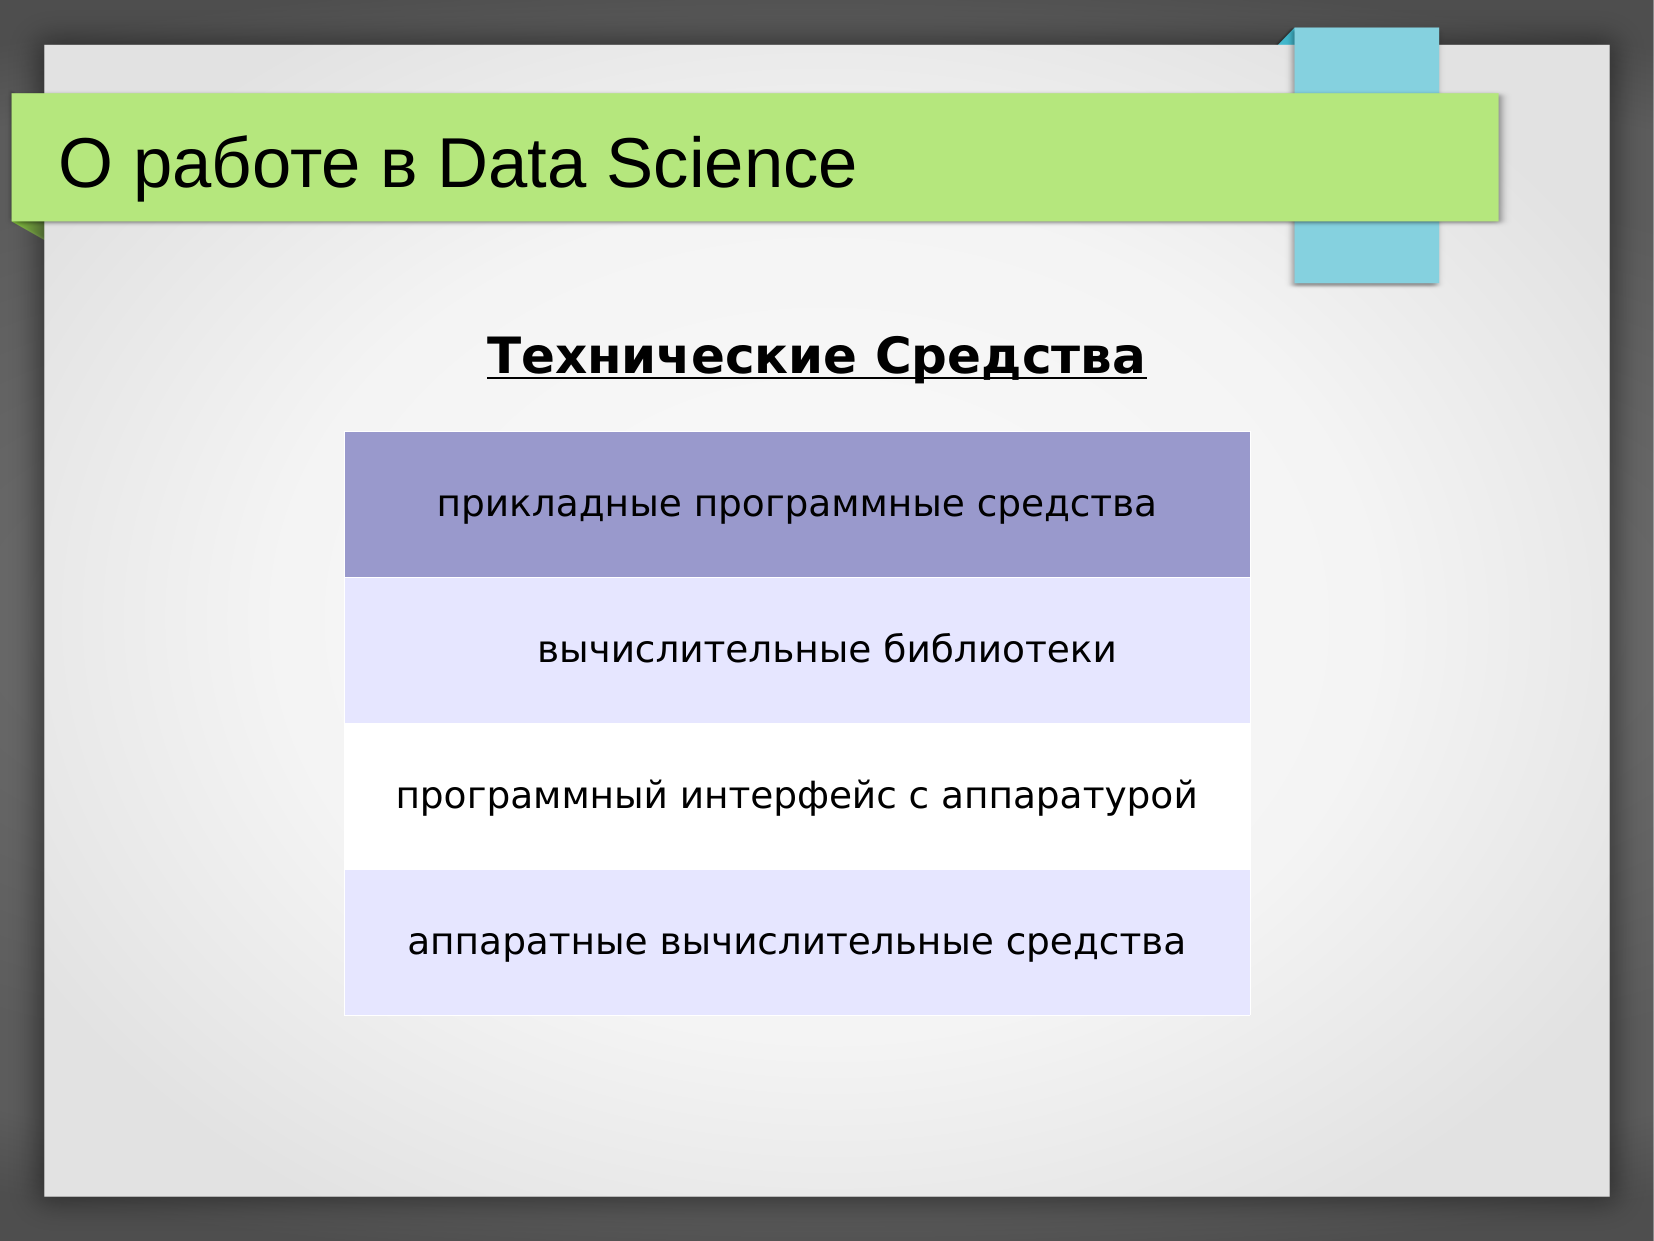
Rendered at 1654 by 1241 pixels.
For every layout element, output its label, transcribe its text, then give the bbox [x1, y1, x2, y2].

text_box Технические Средства [472, 319, 1182, 402]
table_cell вычислительные библиотеки [345, 578, 1250, 723]
picture [0, 0, 1654, 1241]
title О работе в Data Science [59, 123, 1394, 203]
table_cell аппаратные вычислительные средства [345, 870, 1250, 1015]
table_header прикладные программные средства [345, 432, 1250, 577]
table_cell программный интерфейс с аппаратурой [345, 724, 1250, 869]
